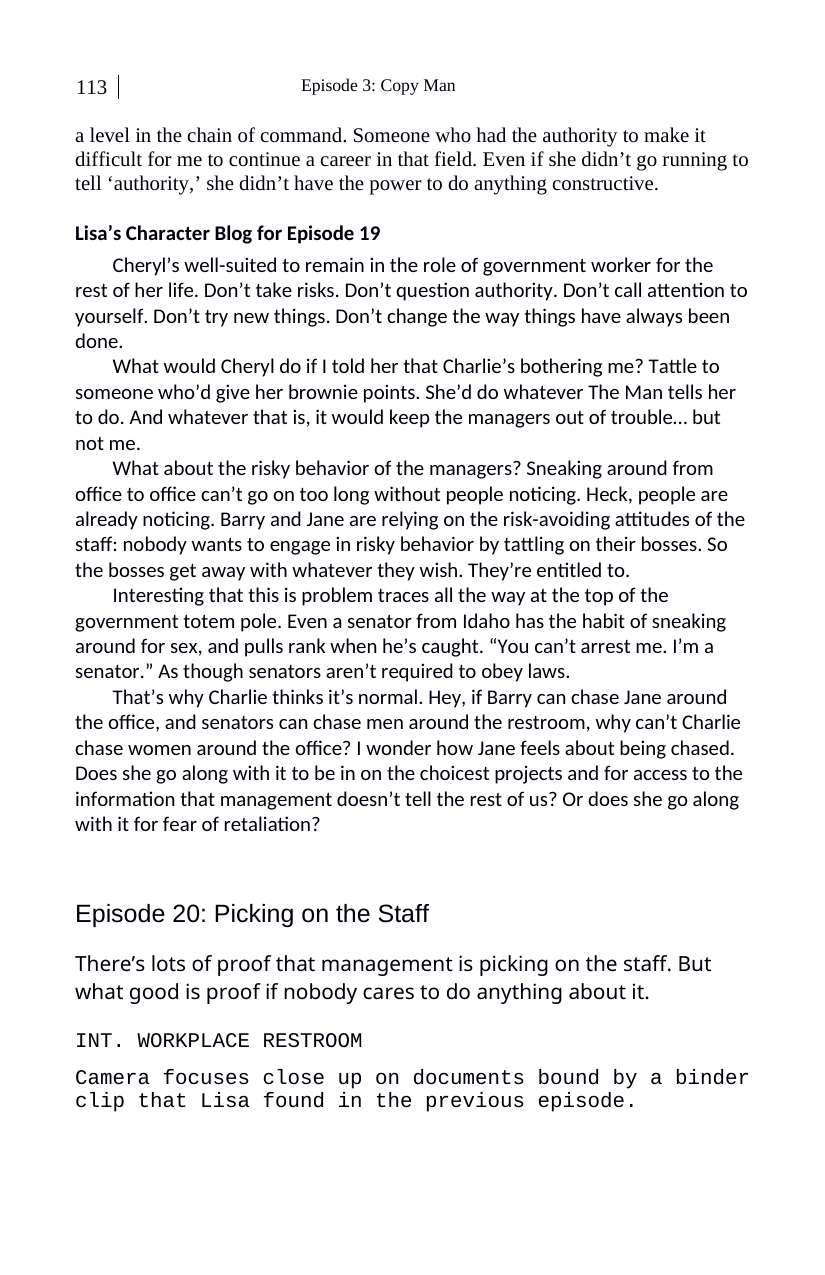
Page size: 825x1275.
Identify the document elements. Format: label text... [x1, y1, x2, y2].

subtitle Episode 20: Picking on the Staff [75, 899, 750, 928]
text Interesting that this is problem traces all the way at the top of the government totem pole. Even a senator from Idaho has the habit of sneaking around for sex, and pulls rank when he’s caught. “You can’t arrest me. I’m a senator.” As though senators aren’t required to obey laws. [75, 582, 750, 684]
text What would Cheryl do if I told her that Charlie’s bothering me? Tattle to someone who’d give her brownie points. She’d do whatever The Man tells her to do. And whatever that is, it would keep the managers out of trouble… but not me. [75, 354, 750, 455]
text What about the risky behavior of the managers? Sneaking around from office to office can’t go on too long without people noticing. Heck, people are already noticing. Barry and Jane are relying on the risk-avoiding attitudes of the staff: nobody wants to engage in risky behavior by tattling on their bosses. So the bosses get away with whatever they wish. They’re entitled to. [75, 455, 750, 582]
text There’s lots of proof that management is picking on the staff. But what good is proof if nobody cares to do anything about it. [75, 949, 750, 1006]
text Cheryl’s well-suited to remain in the role of government worker for the rest of her life. Don’t take risks. Don’t question authority. Don’t call attention to yourself. Don’t try new things. Don’t change the way things have always been done. [75, 252, 750, 354]
text a level in the chain of command. Someone who had the authority to make it difficult for me to continue a career in that field. Even if she didn’t go running to tell ‘authority,’ she didn’t have the power to do anything constructive. [75, 123, 750, 195]
text Camera focuses close up on documents bound by a binder clip that Lisa found in the previous episode. [75, 1067, 750, 1114]
subtitle Lisa’s Character Blog for Episode 19 [75, 220, 750, 246]
text That’s why Charlie thinks it’s normal. Hey, if Barry can chase Jane around the office, and senators can chase men around the restroom, why can’t Charlie chase women around the office? I wonder how Jane feels about being chased. Does she go along with it to be in on the choicest projects and for access to the information that management doesn’t tell the rest of us? Or does she go along with it for fear of retaliation? [75, 684, 750, 837]
subtitle INT. WORKPLACE RESTROOM [75, 1031, 750, 1054]
